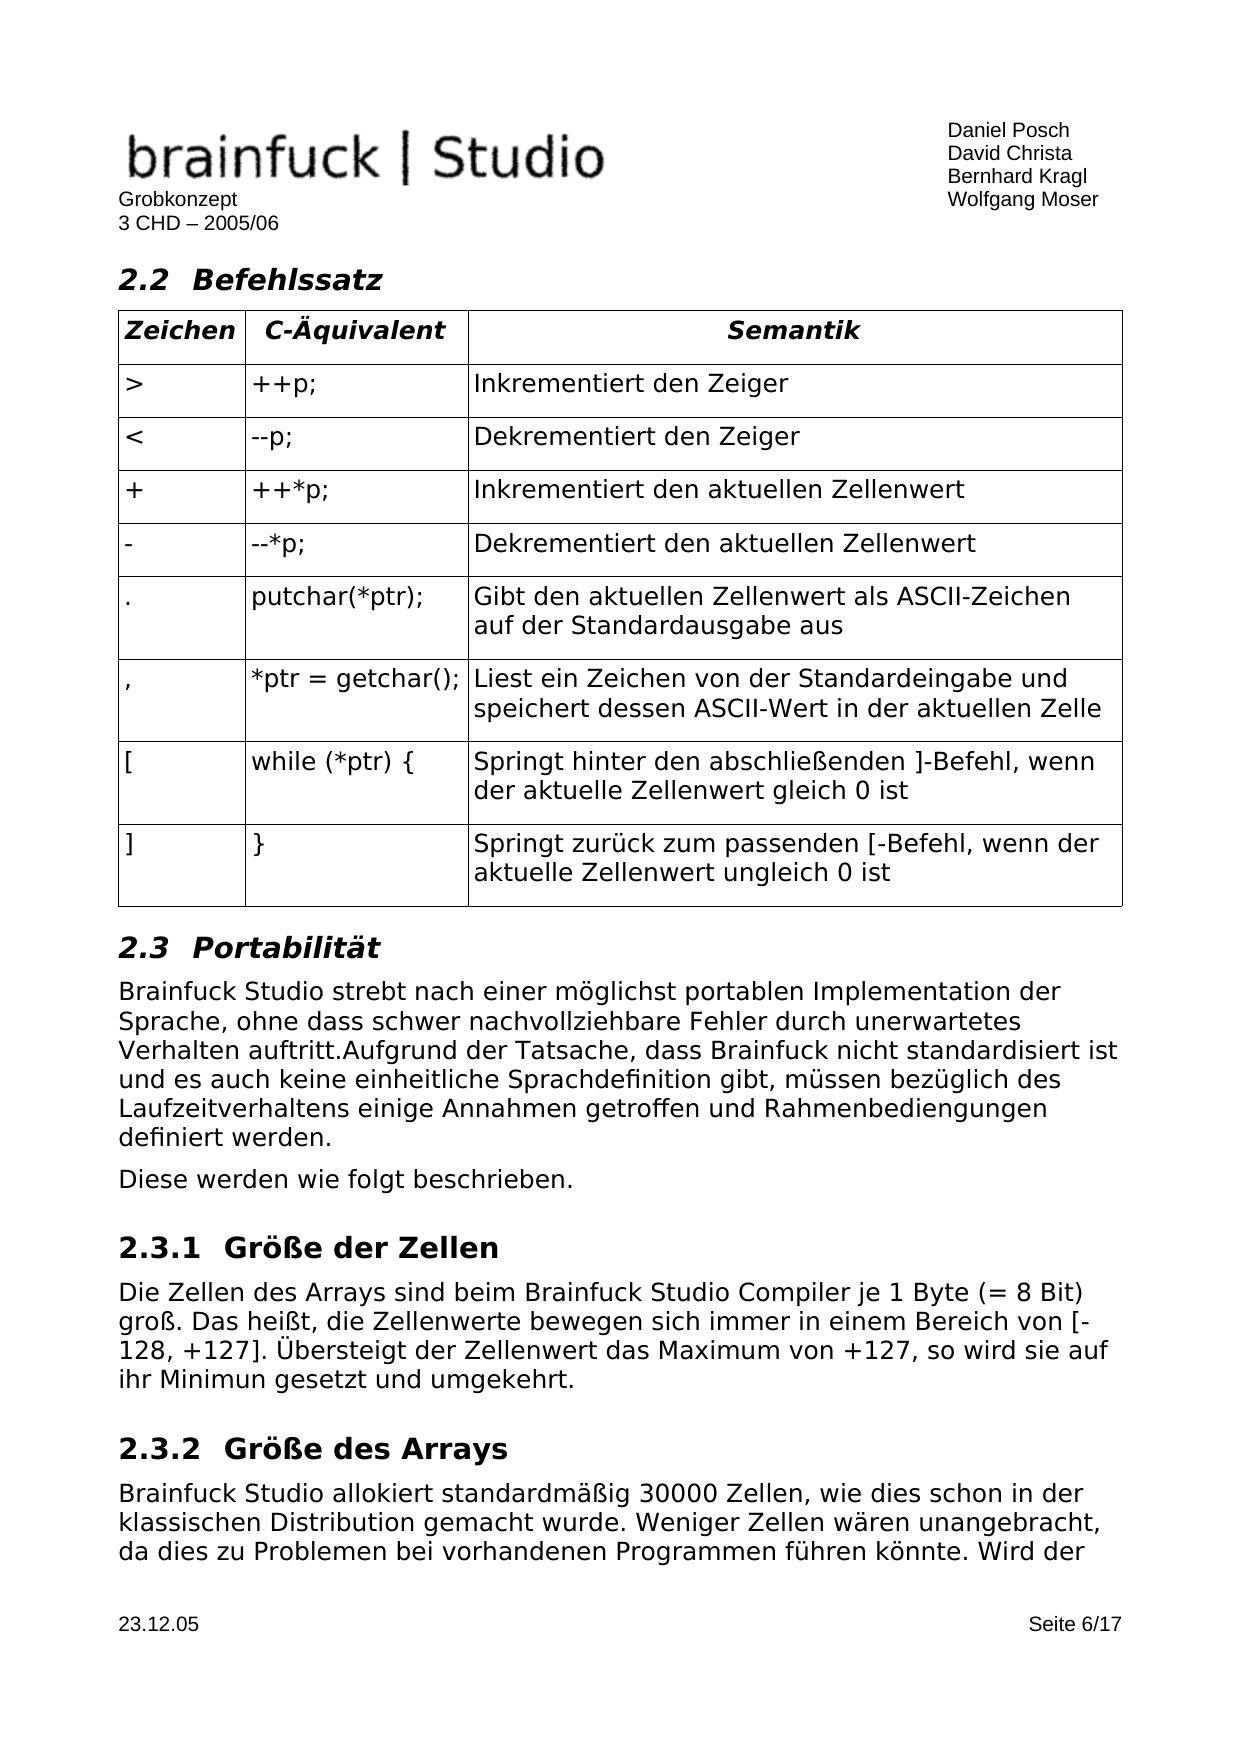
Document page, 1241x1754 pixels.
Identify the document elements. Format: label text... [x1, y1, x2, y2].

table_header Zeichen [119, 311, 245, 363]
table_cell < [119, 418, 245, 470]
text Diese werden wie folgt beschrieben. [118, 1165, 1122, 1194]
table_cell Springt hinter den abschließenden ]-Befehl, wenn der aktuelle Zellenwert gleich 0 ist [469, 742, 1122, 823]
table_cell } [246, 825, 468, 906]
table_cell Dekrementiert den Zeiger [469, 418, 1122, 470]
table_cell Inkrementiert den Zeiger [469, 365, 1122, 417]
table_cell --p; [246, 418, 468, 470]
text Brainfuck Studio strebt nach einer möglichst portablen Implementation der Sprache, ohne dass schwer nachvollziehbare Fehler durch unerwartetes Verhalten auftritt.Aufgrund der Tatsache, dass Brainfuck nicht standardisiert ist und es auch keine einheitliche Sprachdefinition gibt, müssen bezüglich des Laufzeitverhaltens einige Annahmen getroffen und Rahmenbediengungen definiert werden. [118, 977, 1122, 1152]
table_cell Springt zurück zum passenden [-Befehl, wenn der aktuelle Zellenwert ungleich 0 ist [469, 825, 1122, 906]
subtitle Größe der Zellen [118, 1232, 1122, 1266]
table_cell ] [119, 825, 245, 906]
table_header Semantik [469, 311, 1122, 363]
table_cell Liest ein Zeichen von der Standardeingabe und speichert dessen ASCII-Wert in der aktuellen Zelle [469, 660, 1122, 741]
text Brainfuck Studio allokiert standardmäßig 30000 Zellen, wie dies schon in der klassischen Distribution gemacht wurde. Weniger Zellen wären unangebracht, da dies zu Problemen bei vorhandenen Programmen führen könnte. Wird der [118, 1479, 1122, 1566]
subtitle Portabilität [118, 931, 1122, 965]
table_cell putchar(*ptr); [246, 577, 468, 659]
table_cell [ [119, 742, 245, 823]
table_cell Gibt den aktuellen Zellenwert als ASCII-Zeichen auf der Standardausgabe aus [469, 577, 1122, 659]
table_cell *ptr = getchar(); [246, 660, 468, 741]
table_cell + [119, 471, 245, 523]
table_cell Dekrementiert den aktuellen Zellenwert [469, 524, 1122, 576]
subtitle Befehlssatz [118, 264, 1122, 298]
table_cell , [119, 660, 245, 741]
table_cell ++p; [246, 365, 468, 417]
table_cell > [119, 365, 245, 417]
table_cell - [119, 524, 245, 576]
picture [118, 118, 609, 187]
table_cell ++*p; [246, 471, 468, 523]
table_cell Inkrementiert den aktuellen Zellenwert [469, 471, 1122, 523]
table_cell --*p; [246, 524, 468, 576]
table_cell while (*ptr) { [246, 742, 468, 823]
subtitle Größe des Arrays [118, 1432, 1122, 1466]
table_cell . [119, 577, 245, 659]
text Die Zellen des Arrays sind beim Brainfuck Studio Compiler je 1 Byte (= 8 Bit) groß. Das heißt, die Zellenwerte bewegen sich immer in einem Bereich von [-128, +127]. Übersteigt der Zellenwert das Maximum von +127, so wird sie auf ihr Minimun gesetzt und umgekehrt. [118, 1278, 1122, 1395]
table_header C-Äquivalent [246, 311, 468, 363]
